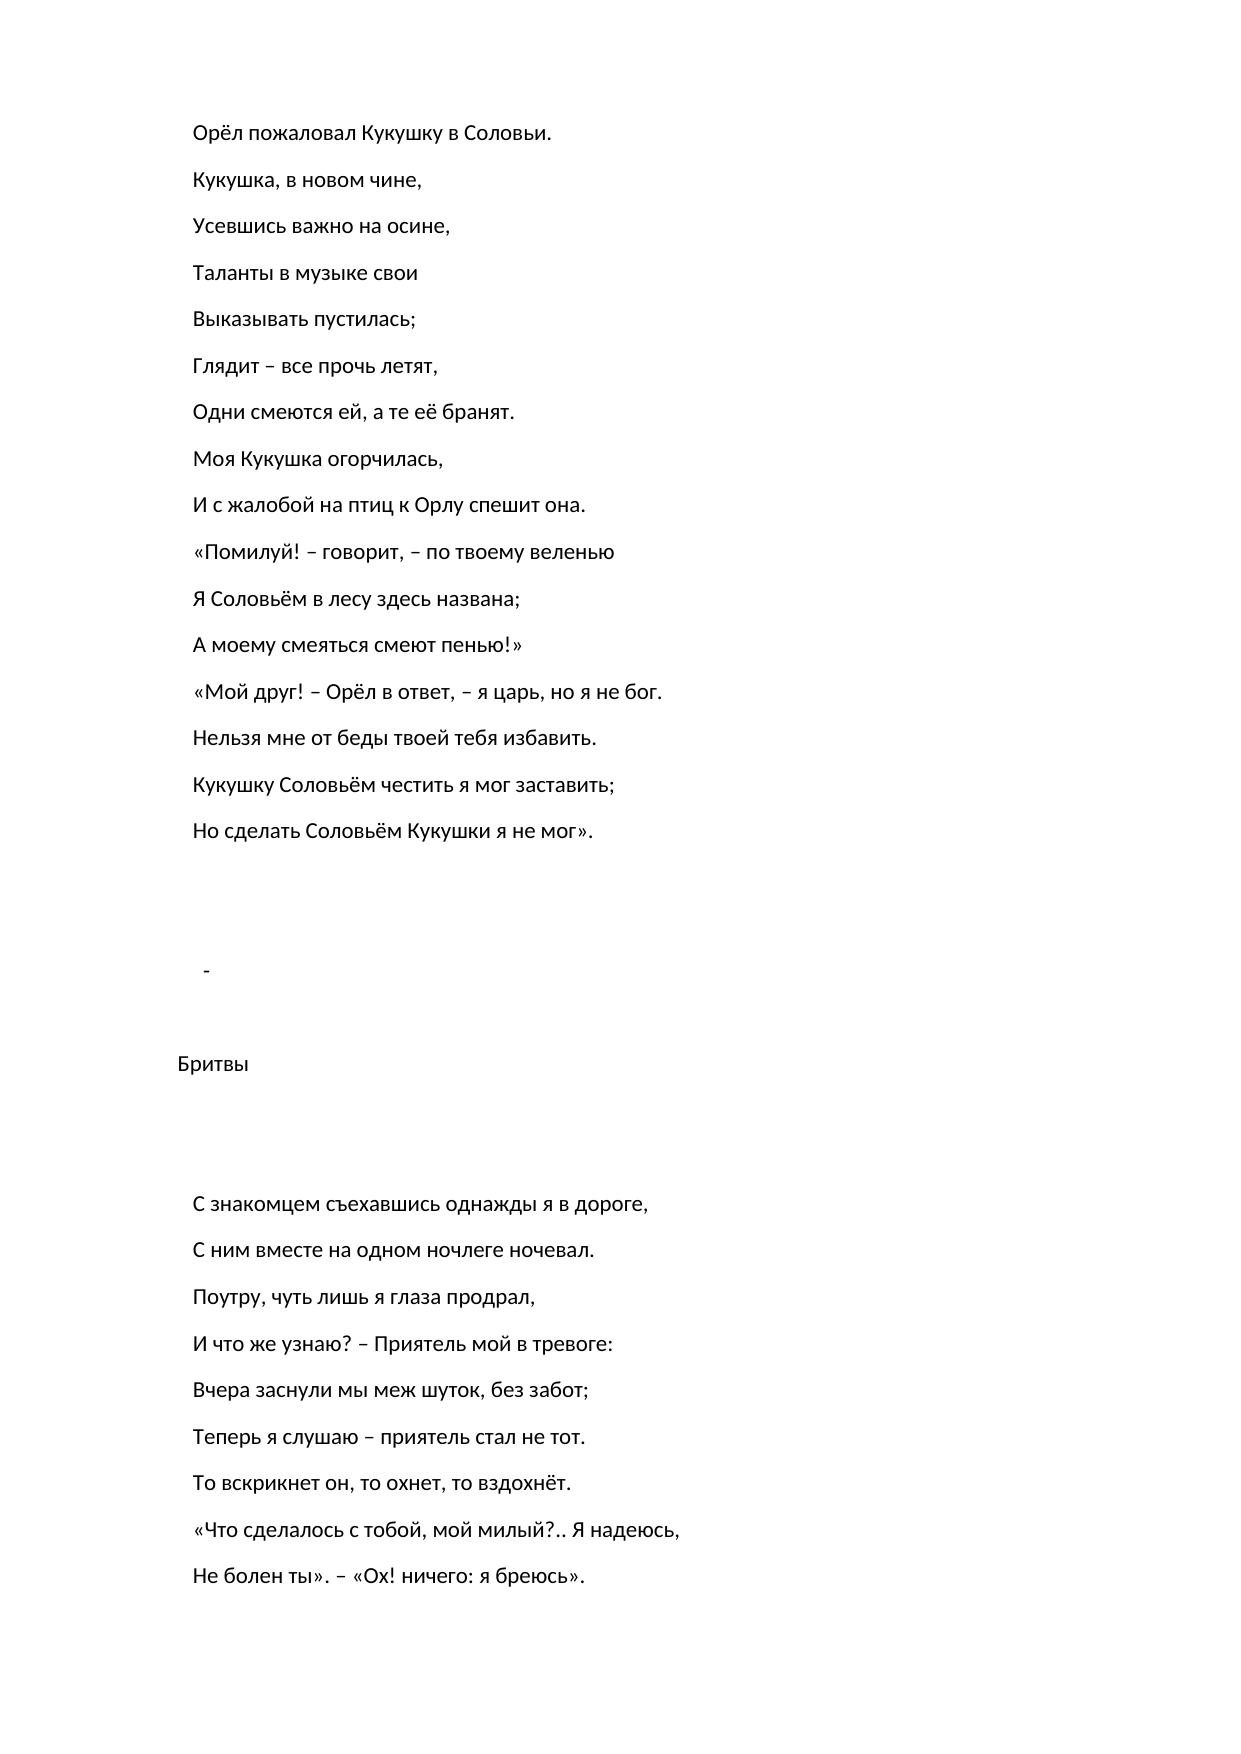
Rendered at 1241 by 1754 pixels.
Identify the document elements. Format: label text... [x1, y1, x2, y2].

text Поутру, чуть лишь я глаза продрал, [177, 1282, 1152, 1310]
text Глядит – все прочь летят, [177, 351, 1152, 379]
text Орёл пожаловал Кукушку в Соловьи. [177, 118, 1152, 146]
text «Помилуй! – говорит, – по твоему веленью [177, 537, 1152, 565]
text Выказывать пустилась; [177, 304, 1152, 332]
text Вчера заснули мы меж шуток, без забот; [177, 1375, 1152, 1403]
text Таланты в музыке свои [177, 258, 1152, 286]
text Одни смеются ей, а те её бранят. [177, 397, 1152, 426]
text Моя Кукушка огорчилась, [177, 444, 1152, 472]
text С ним вместе на одном ночлеге ночевал. [177, 1236, 1152, 1264]
text «Мой друг! – Орёл в ответ, – я царь, но я не бог. [177, 677, 1152, 705]
text Усевшись важно на осине, [177, 211, 1152, 239]
text «Что сделалось с тобой, мой милый?.. Я надеюсь, [177, 1515, 1152, 1543]
text Я Соловьём в лесу здесь названа; [177, 584, 1152, 612]
text Но сделать Соловьём Кукушки я не мог». [177, 817, 1152, 844]
text А моему смеяться смеют пенью!» [177, 630, 1152, 658]
text - [177, 956, 1152, 984]
text Теперь я слушаю – приятель стал не тот. [177, 1422, 1152, 1450]
text Не болен ты». – «Ох! ничего: я бреюсь». [177, 1562, 1152, 1589]
text Бритвы [177, 1049, 1152, 1077]
text То вскрикнет он, то охнет, то вздохнёт. [177, 1468, 1152, 1496]
text И с жалобой на птиц к Орлу спешит она. [177, 491, 1152, 519]
text Кукушка, в новом чине, [177, 165, 1152, 193]
text С знакомцем съехавшись однажды я в дороге, [177, 1189, 1152, 1217]
text И что же узнаю? – Приятель мой в тревоге: [177, 1329, 1152, 1357]
text Нельзя мне от беды твоей тебя избавить. [177, 723, 1152, 751]
text Кукушку Соловьём честить я мог заставить; [177, 770, 1152, 798]
